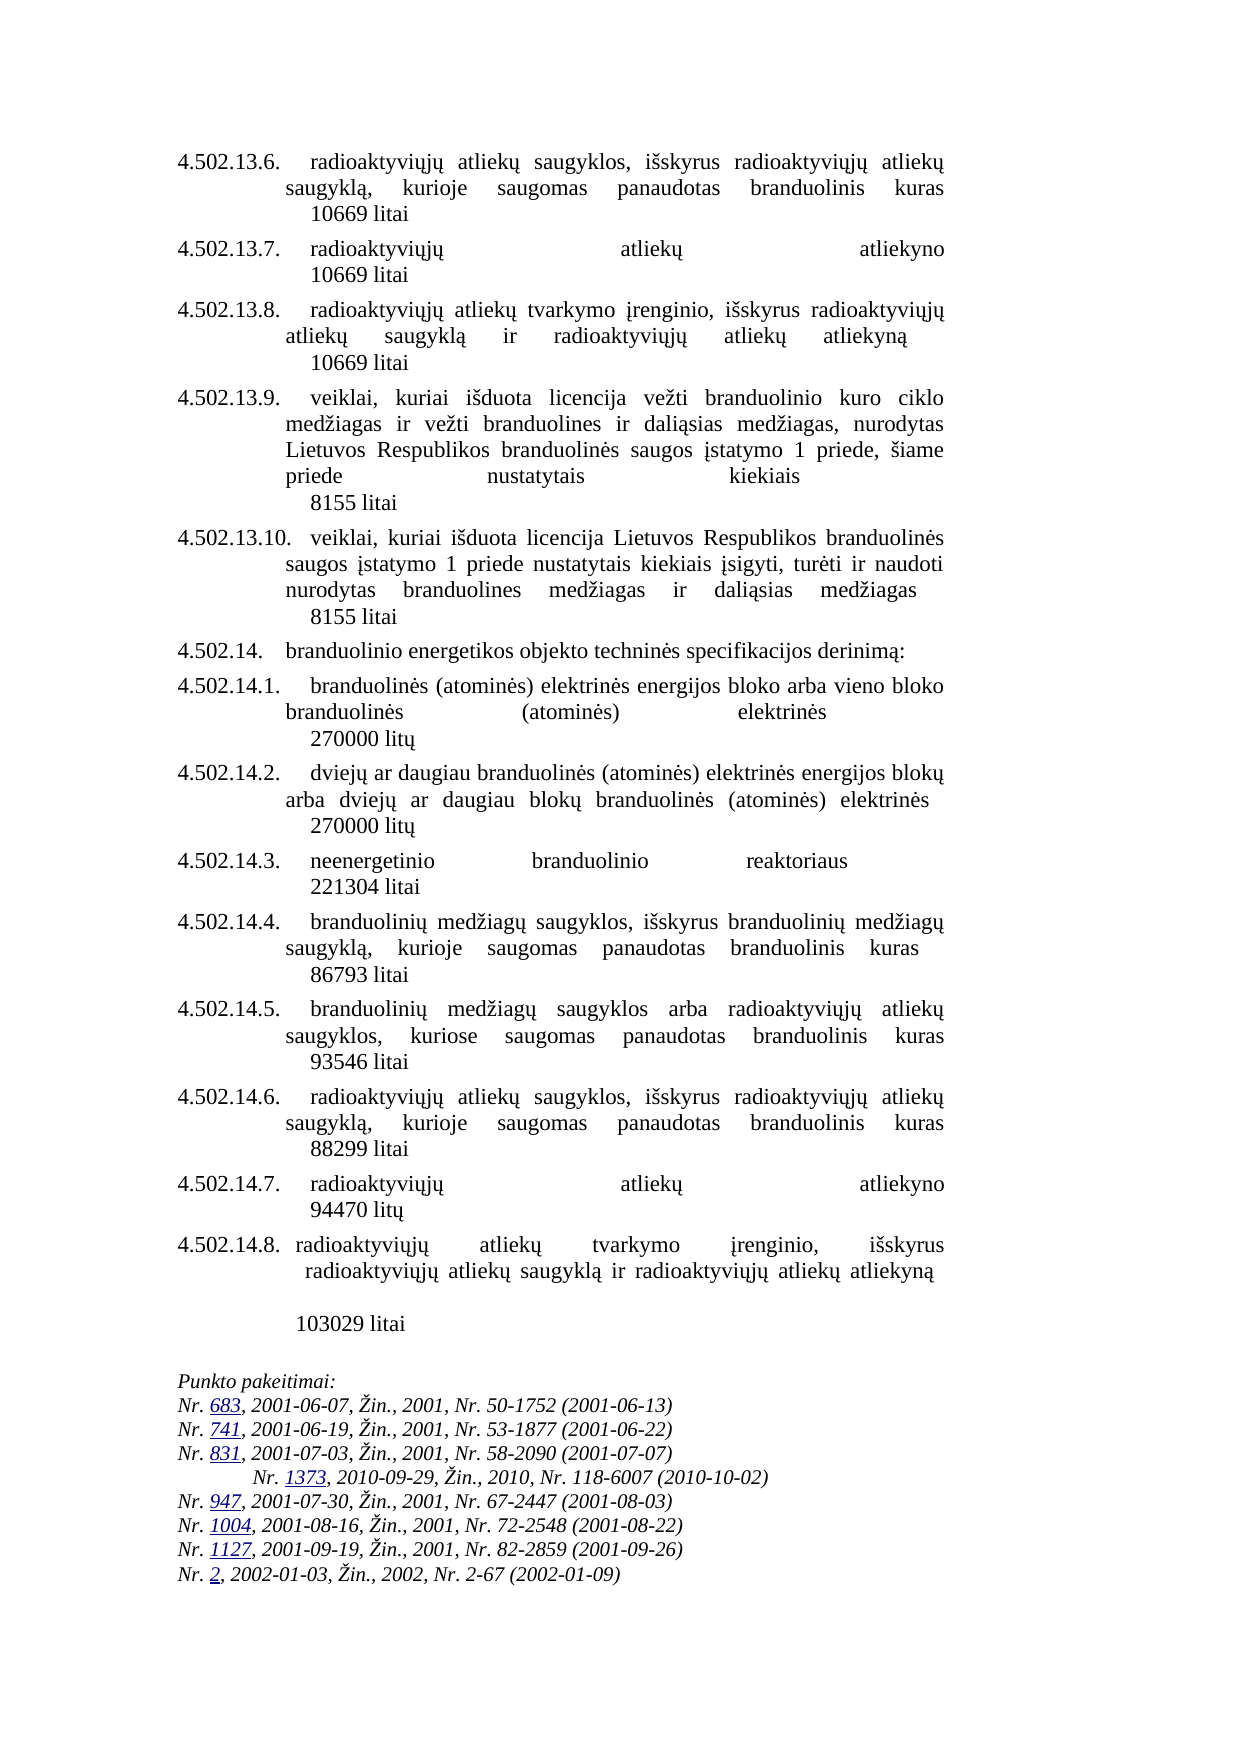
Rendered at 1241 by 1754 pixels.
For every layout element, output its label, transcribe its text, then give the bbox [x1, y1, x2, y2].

text 4.502.13.7. radioaktyviųjų atliekų atliekyno 10669 litai [177, 235, 945, 288]
text 4.502.14. branduolinio energetikos objekto techninės specifikacijos derinimą: [177, 637, 945, 664]
text 4.502.14.6. radioaktyviųjų atliekų saugyklos, išskyrus radioaktyviųjų atliekų saugyklą, kurioje saugomas panaudotas branduolinis kuras 88299 litai [177, 1083, 945, 1162]
text 4.502.14.3. neenergetinio branduolinio reaktoriaus 221304 litai [177, 847, 945, 899]
text Nr. 741, 2001-06-19, Žin., 2001, Nr. 53-1877 (2001-06-22) [177, 1417, 1122, 1441]
text 4.502.13.9. veiklai, kuriai išduota licencija vežti branduolinio kuro ciklo medžiagas ir vežti branduolines ir daliąsias medžiagas, nurodytas Lietuvos Respublikos branduolinės saugos įstatymo 1 priede, šiame priede nustatytais kiekiais 8155 litai [177, 383, 945, 515]
text Nr. 1004, 2001-08-16, Žin., 2001, Nr. 72-2548 (2001-08-22) [177, 1513, 1122, 1537]
text 4.502.14.5. branduolinių medžiagų saugyklos arba radioaktyviųjų atliekų saugyklos, kuriose saugomas panaudotas branduolinis kuras 93546 litai [177, 995, 945, 1074]
text 4.502.14.8. radioaktyviųjų atliekų tvarkymo įrenginio, išskyrus radioaktyviųjų atliekų saugyklą ir radioaktyviųjų atliekų atliekyną 103029 litai [177, 1231, 945, 1337]
text 4.502.13.8. radioaktyviųjų atliekų tvarkymo įrenginio, išskyrus radioaktyviųjų atliekų saugyklą ir radioaktyviųjų atliekų atliekyną 10669 litai [177, 296, 945, 375]
text Nr. 1127, 2001-09-19, Žin., 2001, Nr. 82-2859 (2001-09-26) [177, 1537, 1122, 1561]
text 4.502.14.2. dviejų ar daugiau branduolinės (atominės) elektrinės energijos blokų arba dviejų ar daugiau blokų branduolinės (atominės) elektrinės 270000 litų [177, 759, 945, 838]
text 4.502.13.10. veiklai, kuriai išduota licencija Lietuvos Respublikos branduolinės saugos įstatymo 1 priede nustatytais kiekiais įsigyti, turėti ir naudoti nurodytas branduolines medžiagas ir daliąsias medžiagas 8155 litai [177, 524, 945, 629]
text Nr. 947, 2001-07-30, Žin., 2001, Nr. 67-2447 (2001-08-03) [177, 1489, 1122, 1513]
text 4.502.14.1. branduolinės (atominės) elektrinės energijos bloko arba vieno bloko branduolinės (atominės) elektrinės 270000 litų [177, 672, 945, 751]
text Nr. 831, 2001-07-03, Žin., 2001, Nr. 58-2090 (2001-07-07) [177, 1441, 1122, 1465]
text 4.502.14.4. branduolinių medžiagų saugyklos, išskyrus branduolinių medžiagų saugyklą, kurioje saugomas panaudotas branduolinis kuras 86793 litai [177, 908, 945, 987]
text Punkto pakeitimai: [177, 1369, 1122, 1393]
text Nr. 683, 2001-06-07, Žin., 2001, Nr. 50-1752 (2001-06-13) [177, 1393, 1122, 1417]
text Nr. 2, 2002-01-03, Žin., 2002, Nr. 2-67 (2002-01-09) [177, 1561, 1122, 1586]
text 4.502.13.6. radioaktyviųjų atliekų saugyklos, išskyrus radioaktyviųjų atliekų saugyklą, kurioje saugomas panaudotas branduolinis kuras 10669 litai [177, 148, 945, 227]
text Nr. 1373, 2010-09-29, Žin., 2010, Nr. 118-6007 (2010-10-02) [252, 1465, 1122, 1489]
text 4.502.14.7. radioaktyviųjų atliekų atliekyno 94470 litų [177, 1170, 945, 1223]
